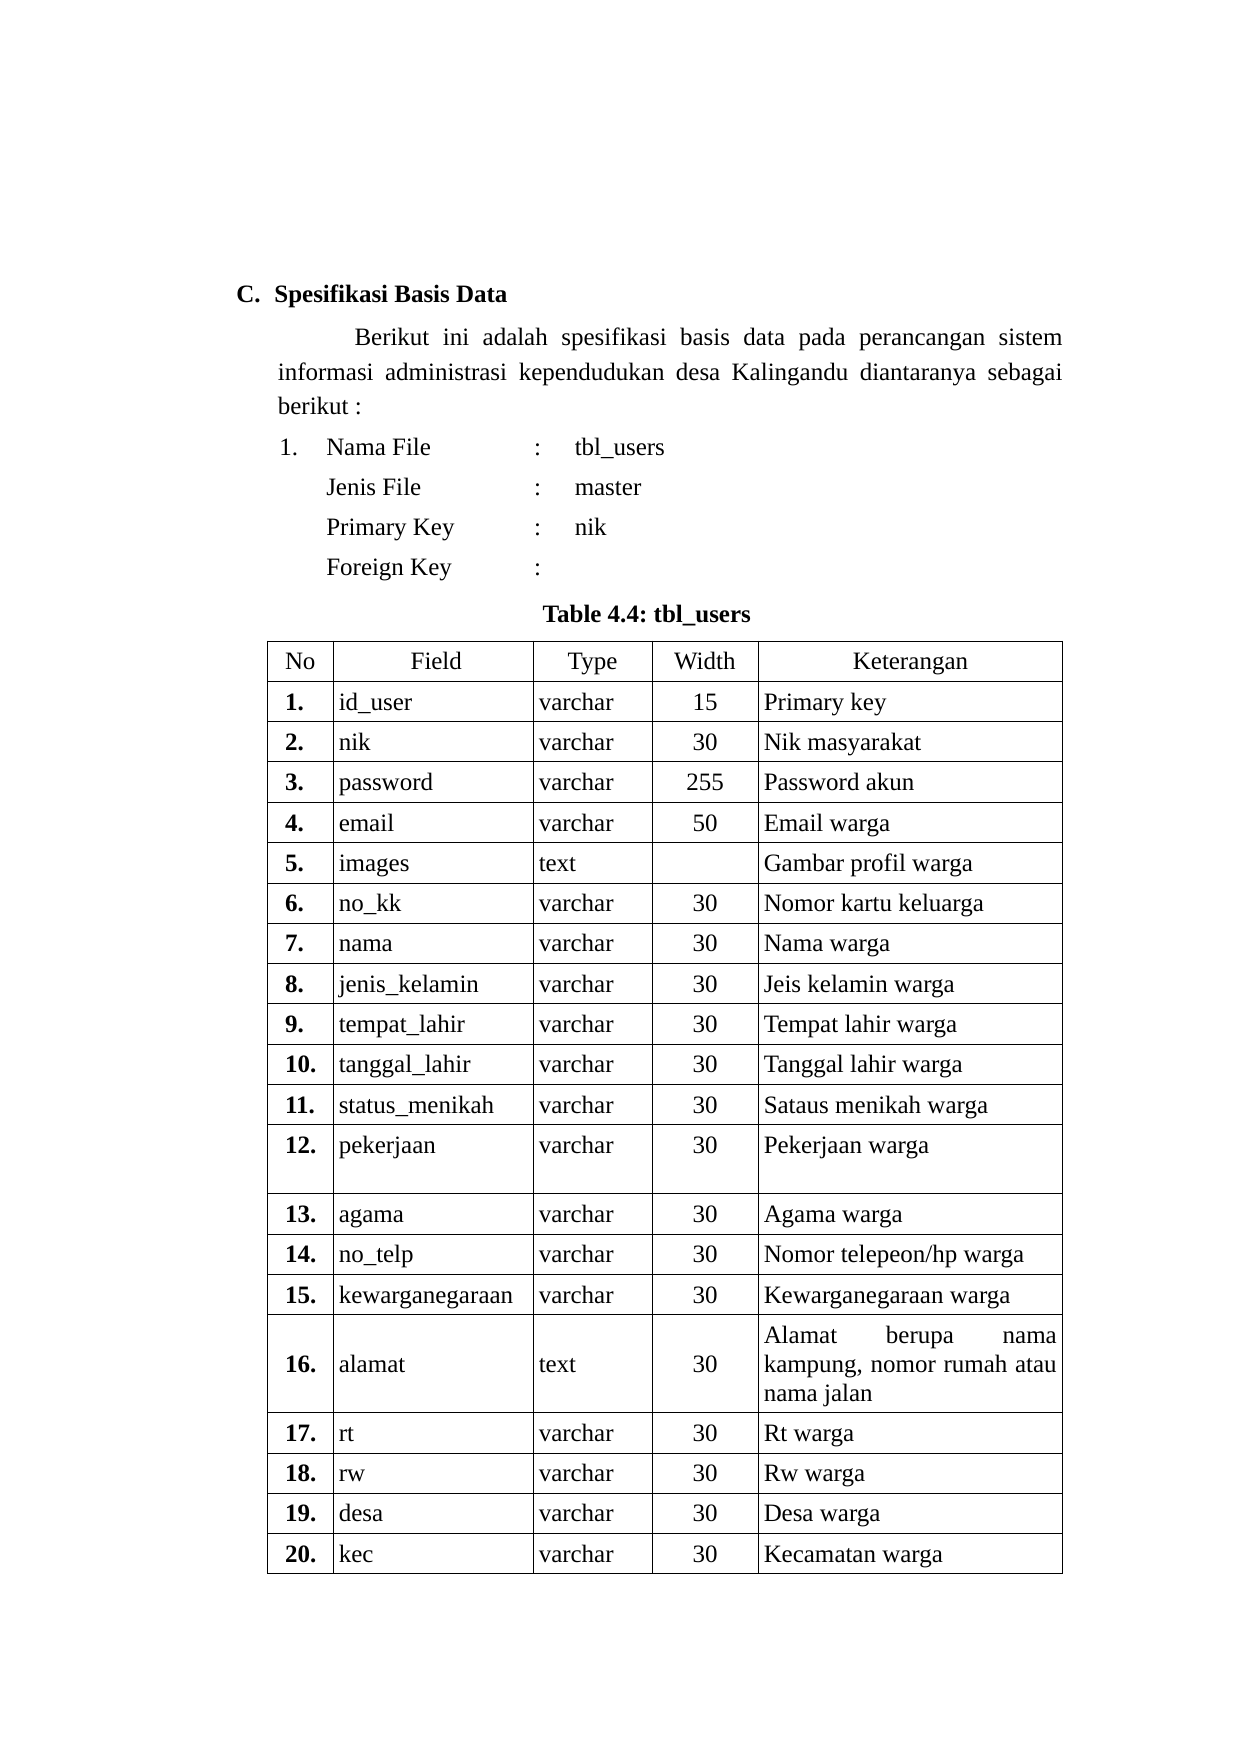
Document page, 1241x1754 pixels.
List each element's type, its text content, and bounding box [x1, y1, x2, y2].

table_cell text [534, 1315, 652, 1412]
table_cell varchar [534, 884, 652, 923]
table_cell Nomor telepeon/hp warga [759, 1235, 1062, 1274]
table_cell kewarganegaraan [334, 1275, 533, 1314]
table_cell [268, 964, 333, 1003]
table_cell 30 [653, 1534, 758, 1573]
table_cell 15 [653, 682, 758, 721]
table_cell rw [334, 1454, 533, 1493]
table_cell Gambar profil warga [759, 843, 1062, 882]
table_cell [268, 1454, 333, 1493]
table_cell [268, 1085, 333, 1124]
table_cell Kewarganegaraan warga [759, 1275, 1062, 1314]
table_cell [268, 1194, 333, 1234]
table_cell [268, 1125, 333, 1193]
table_cell 30 [653, 964, 758, 1003]
text Berikut ini adalah spesifikasi basis data pada perancangan sistem informasi administrasi kependudukan desa Kalingandu diantaranya sebagai berikut : [278, 322, 1063, 420]
table_cell varchar [534, 964, 652, 1003]
table_header : [528, 426, 569, 466]
table_cell varchar [534, 1534, 652, 1573]
table_cell 30 [653, 1004, 758, 1044]
table_cell : [528, 547, 569, 587]
table_header 1. [274, 426, 320, 466]
table_cell email [334, 803, 533, 842]
table_cell [268, 1413, 333, 1452]
table_cell 30 [653, 1235, 758, 1274]
table_cell 30 [653, 1125, 758, 1193]
table_cell 30 [653, 1413, 758, 1452]
table_cell Jenis File [320, 466, 528, 506]
table_cell status_menikah [334, 1085, 533, 1124]
table_cell 30 [653, 1275, 758, 1314]
table_cell alamat [334, 1315, 533, 1412]
table_cell [268, 1534, 333, 1573]
table_cell images [334, 843, 533, 882]
text Table 4.4: tbl_users [236, 599, 1063, 628]
table_header tbl_users [569, 426, 1062, 466]
table_cell [268, 1045, 333, 1084]
table_cell [268, 1275, 333, 1314]
table_cell id_user [334, 682, 533, 721]
table_cell varchar [534, 682, 652, 721]
table_cell [268, 762, 333, 802]
table_cell varchar [534, 722, 652, 761]
table_header Field [334, 642, 533, 681]
table_cell jenis_kelamin [334, 964, 533, 1003]
table_cell [268, 682, 333, 721]
table_cell nik [569, 506, 1062, 547]
table_cell varchar [534, 1235, 652, 1274]
table_cell varchar [534, 762, 652, 802]
table_cell Alamat berupa nama kampung, nomor rumah atau nama jalan [759, 1315, 1062, 1412]
table_header Type [534, 642, 652, 681]
table_cell varchar [534, 1413, 652, 1452]
table_cell [569, 547, 1062, 587]
table_cell password [334, 762, 533, 802]
table_cell [268, 1315, 333, 1412]
table_cell 30 [653, 1315, 758, 1412]
table_cell [274, 466, 320, 506]
table_cell varchar [534, 1494, 652, 1533]
table_cell varchar [534, 1085, 652, 1124]
table_cell [274, 547, 320, 587]
table_cell Primary key [759, 682, 1062, 721]
table_cell no_telp [334, 1235, 533, 1274]
table_cell varchar [534, 1125, 652, 1193]
table_cell Nomor kartu keluarga [759, 884, 1062, 923]
table_cell Sataus menikah warga [759, 1085, 1062, 1124]
table_cell varchar [534, 924, 652, 963]
table_cell 30 [653, 884, 758, 923]
table_cell tempat_lahir [334, 1004, 533, 1044]
table_header No [268, 642, 333, 681]
table_cell Nik masyarakat [759, 722, 1062, 761]
table_cell [268, 1235, 333, 1274]
table_cell varchar [534, 1045, 652, 1084]
table_cell [274, 506, 320, 547]
table_cell Nama warga [759, 924, 1062, 963]
table_header Keterangan [759, 642, 1062, 681]
table_cell 30 [653, 722, 758, 761]
table_cell Kecamatan warga [759, 1534, 1062, 1573]
table_cell Agama warga [759, 1194, 1062, 1234]
table_cell : [528, 506, 569, 547]
table_cell Password akun [759, 762, 1062, 802]
table_cell Desa warga [759, 1494, 1062, 1533]
table_cell : [528, 466, 569, 506]
table_cell [268, 722, 333, 761]
table_cell 30 [653, 1194, 758, 1234]
table_cell no_kk [334, 884, 533, 923]
table_cell Email warga [759, 803, 1062, 842]
table_cell 30 [653, 1045, 758, 1084]
table_cell [268, 1004, 333, 1044]
table_cell desa [334, 1494, 533, 1533]
table_cell varchar [534, 1275, 652, 1314]
table_cell Rt warga [759, 1413, 1062, 1452]
table_cell text [534, 843, 652, 882]
table_cell [268, 803, 333, 842]
table_cell master [569, 466, 1062, 506]
table_cell [653, 843, 758, 882]
table_cell Pekerjaan warga [759, 1125, 1062, 1193]
table_header Nama File [320, 426, 528, 466]
table_cell agama [334, 1194, 533, 1234]
list Spesifikasi Basis Data [236, 279, 1063, 308]
table_cell Tanggal lahir warga [759, 1045, 1062, 1084]
table_header Width [653, 642, 758, 681]
table_cell kec [334, 1534, 533, 1573]
table_cell Foreign Key [320, 547, 528, 587]
table_cell Tempat lahir warga [759, 1004, 1062, 1044]
table_cell pekerjaan [334, 1125, 533, 1193]
table_cell nik [334, 722, 533, 761]
table_cell Primary Key [320, 506, 528, 547]
table_cell varchar [534, 1004, 652, 1044]
table_cell varchar [534, 1194, 652, 1234]
table_cell 30 [653, 1085, 758, 1124]
table_cell nama [334, 924, 533, 963]
table_cell varchar [534, 1454, 652, 1493]
table_cell [268, 843, 333, 882]
table_cell 255 [653, 762, 758, 802]
table_cell 30 [653, 1494, 758, 1533]
table_cell [268, 924, 333, 963]
table_cell 30 [653, 1454, 758, 1493]
table_cell [268, 1494, 333, 1533]
table_cell varchar [534, 803, 652, 842]
table_cell 50 [653, 803, 758, 842]
table_cell Jeis kelamin warga [759, 964, 1062, 1003]
table_cell Rw warga [759, 1454, 1062, 1493]
table_cell [268, 884, 333, 923]
table_cell 30 [653, 924, 758, 963]
table_cell tanggal_lahir [334, 1045, 533, 1084]
table_cell rt [334, 1413, 533, 1452]
